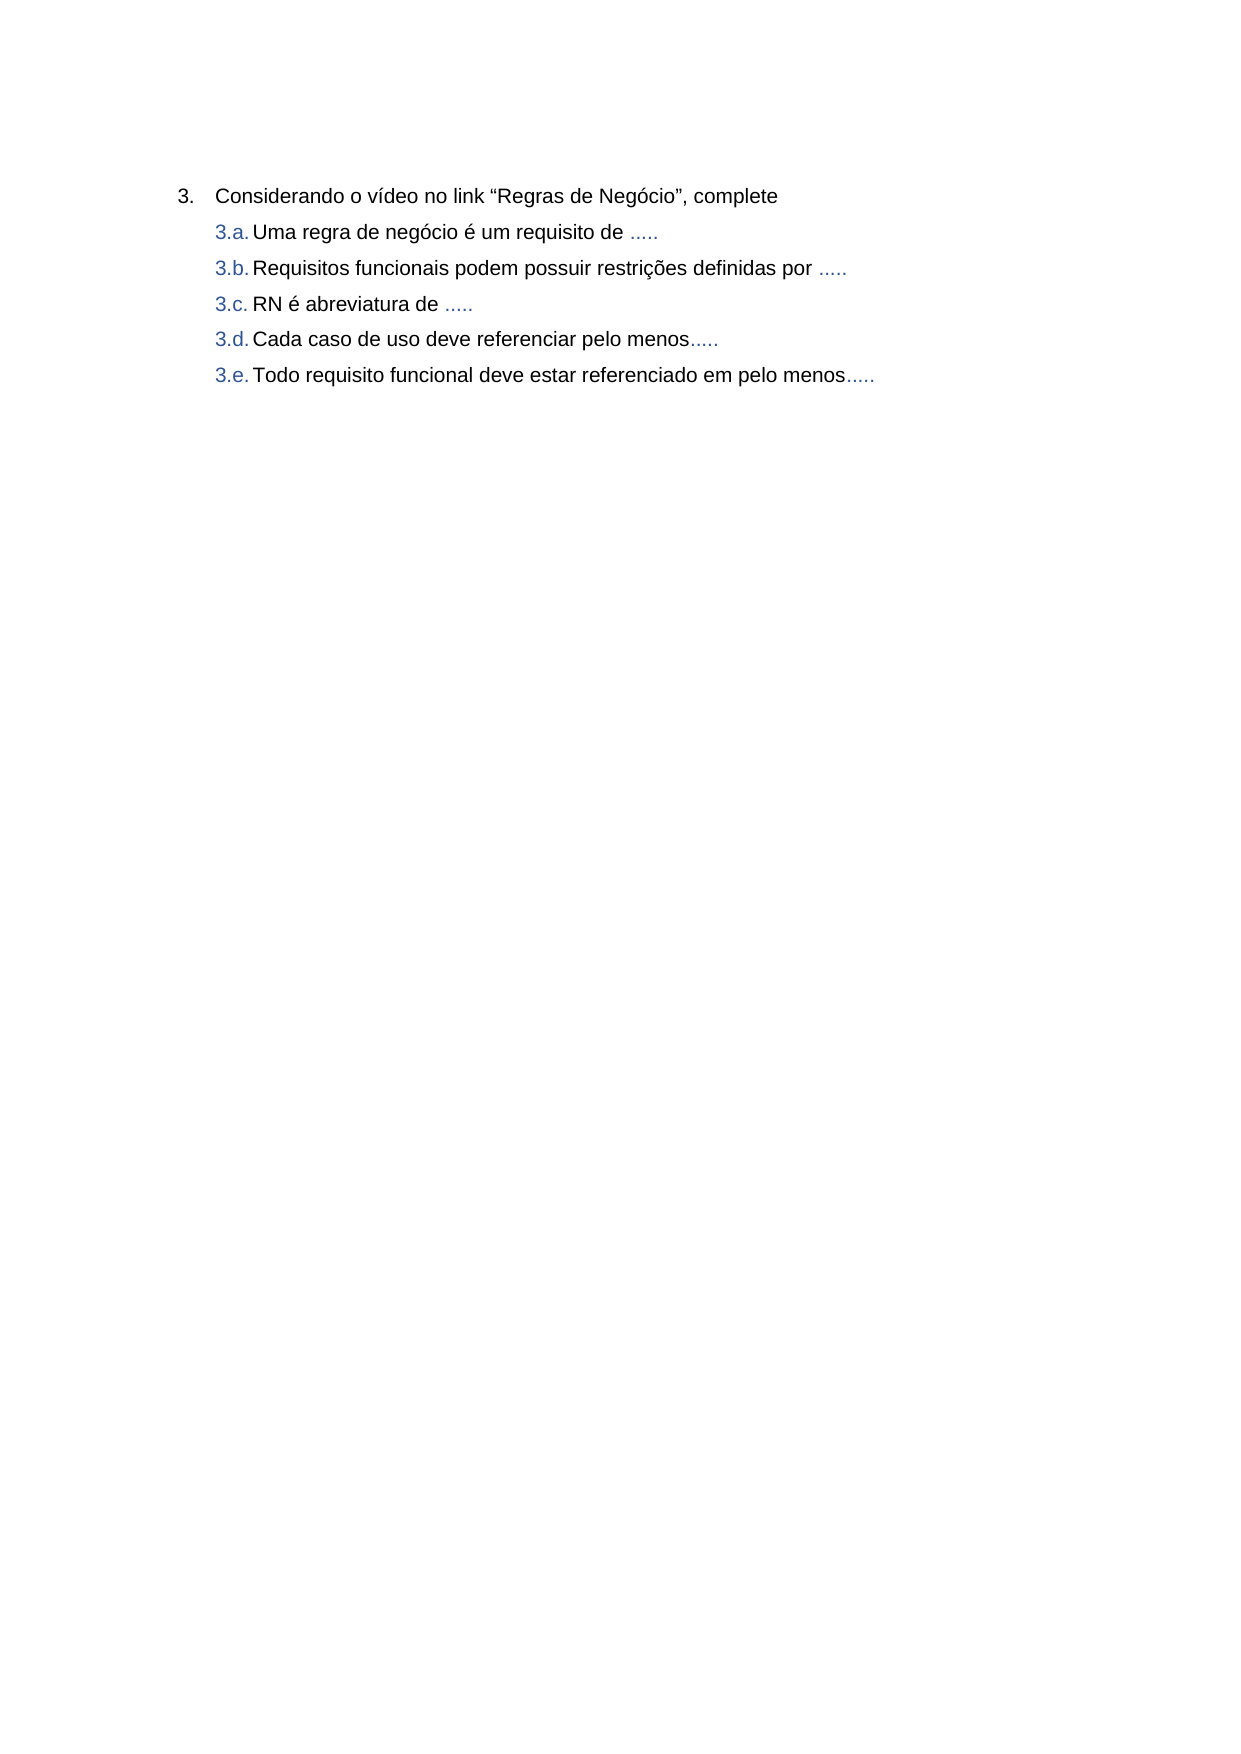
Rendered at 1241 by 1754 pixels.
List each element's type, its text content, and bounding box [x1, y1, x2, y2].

list Uma regra de negócio é um requisito de ..... [215, 219, 1063, 243]
list Todo requisito funcional deve estar referenciado em pelo menos..... [215, 363, 1063, 387]
list Requisitos funcionais podem possuir restrições definidas por ..... [215, 255, 1063, 279]
list Considerando o vídeo no link “Regras de Negócio”, complete [177, 183, 1063, 207]
list RN é abreviatura de ..... [215, 291, 1063, 315]
list Cada caso de uso deve referenciar pelo menos..... [215, 327, 1063, 351]
